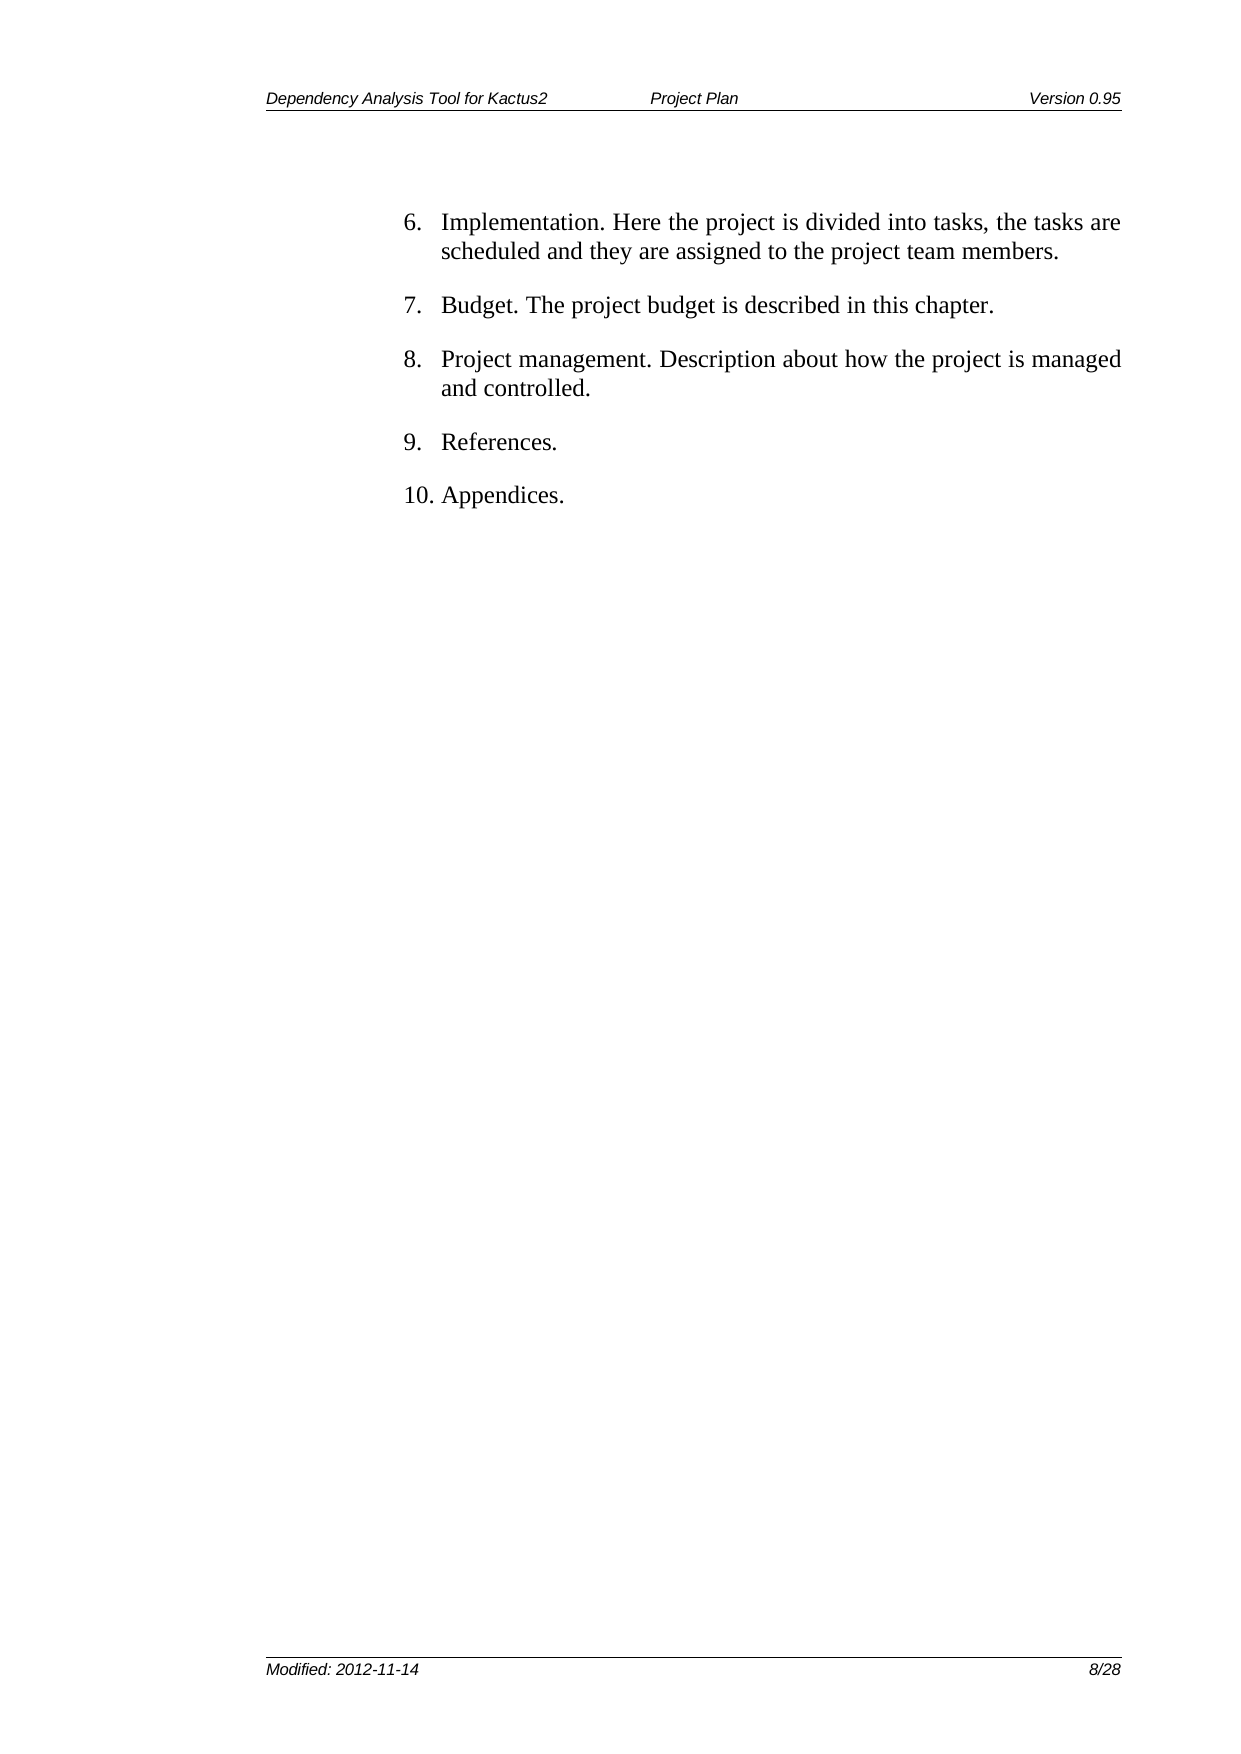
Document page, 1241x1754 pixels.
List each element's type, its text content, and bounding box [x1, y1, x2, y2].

list Appendices. [403, 480, 1122, 509]
list References. [403, 426, 1122, 456]
list Implementation. Here the project is divided into tasks, the tasks are scheduled and they are assigned to the project team members. [403, 207, 1122, 265]
list Project management. Description about how the project is managed and controlled. [403, 343, 1122, 402]
list Budget. The project budget is described in this chapter. [403, 290, 1122, 319]
